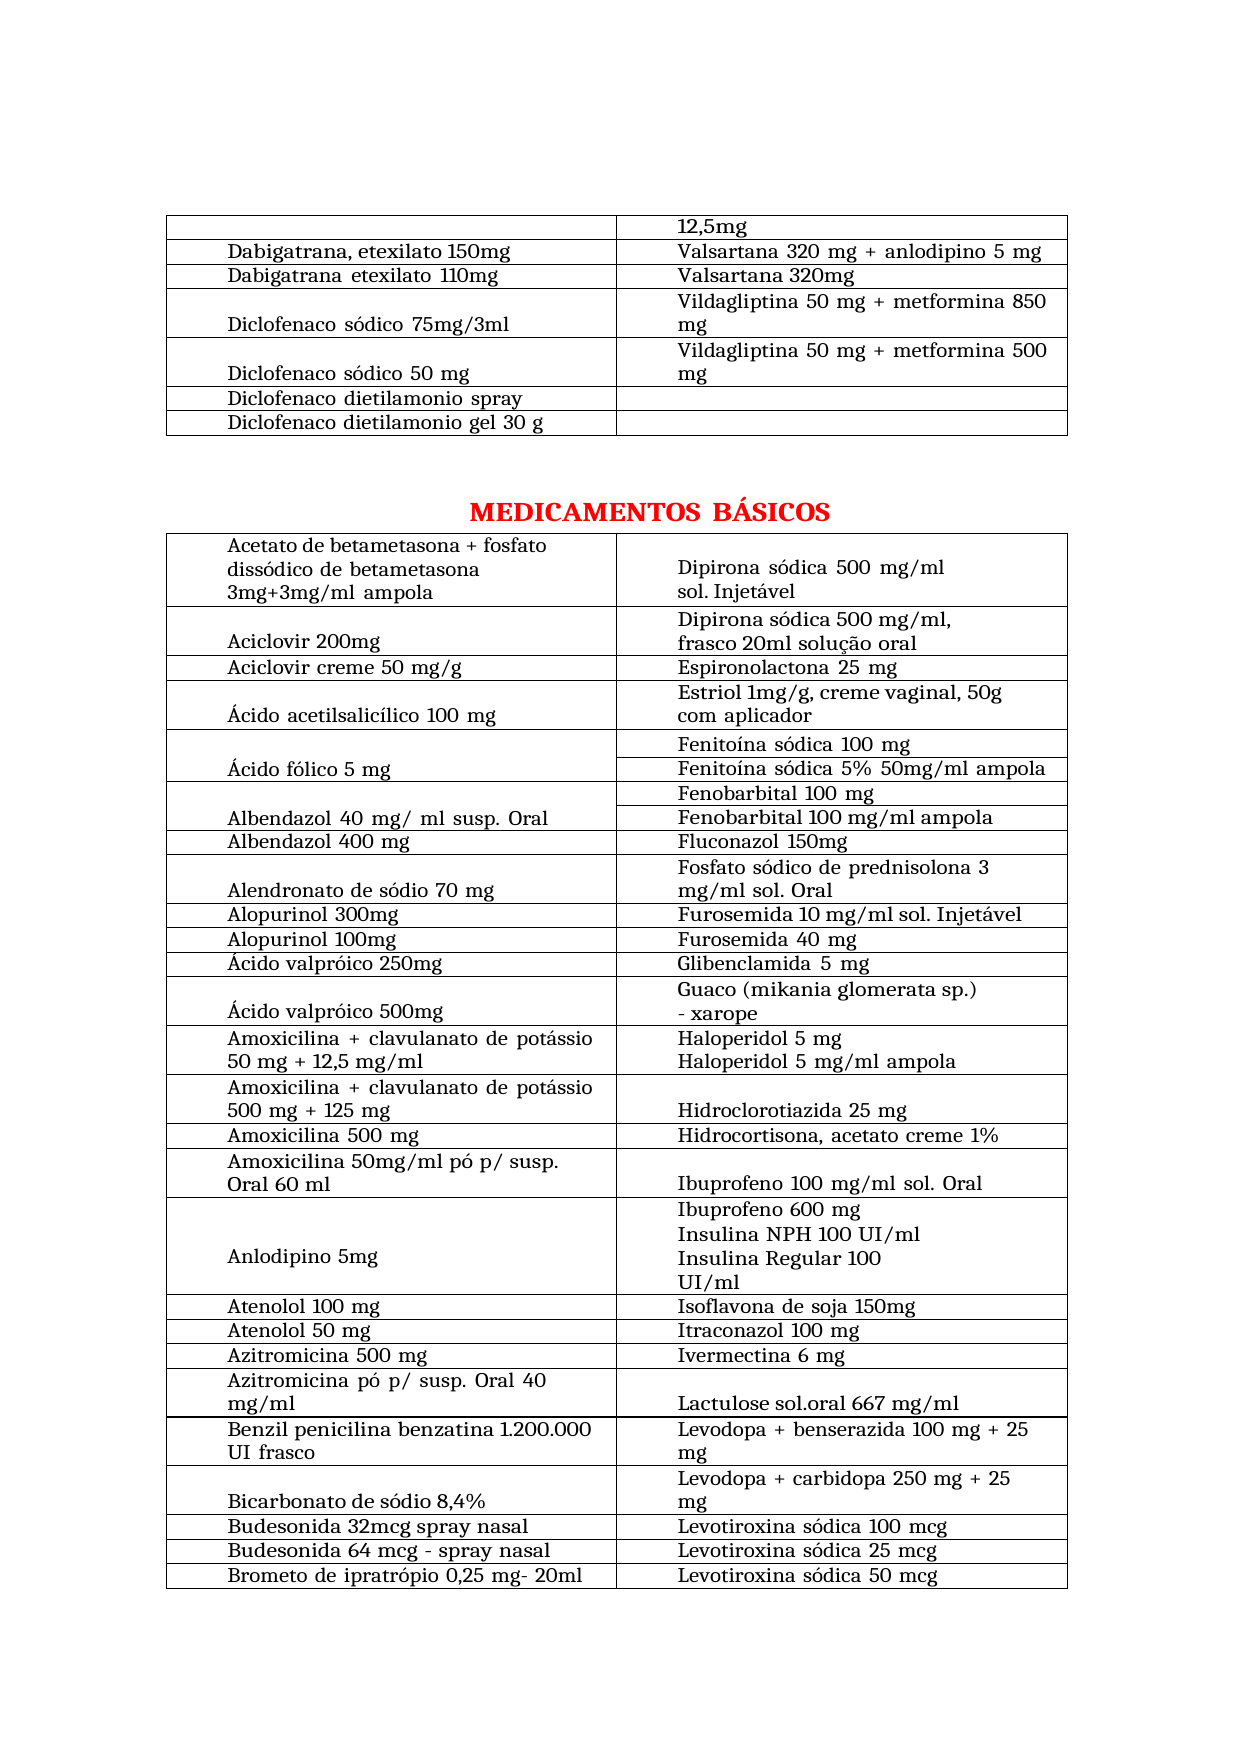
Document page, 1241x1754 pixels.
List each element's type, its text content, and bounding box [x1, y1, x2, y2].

text MEDICAMENTOS BÁSICOS [153, 497, 1146, 528]
table_cell [617, 387, 1067, 410]
table_cell Aciclovir 200mg [167, 607, 616, 655]
table_header Dipirona sódica 500 mg/ml sol. Injetável [617, 534, 1067, 606]
table_cell Valsartana 320 mg + anlodipino 5 mg [617, 240, 1067, 264]
table_cell Amoxicilina 50mg/ml pó p/ susp. Oral 60 ml [167, 1149, 616, 1197]
table_cell Diclofenaco dietilamonio gel 30 g [167, 411, 616, 435]
table_cell Ivermectina 6 mg [617, 1344, 1067, 1367]
table_cell Atenolol 50 mg [167, 1320, 616, 1343]
table_cell Alopurinol 300mg [167, 904, 616, 927]
table_cell Estriol 1mg/g, creme vaginal, 50g com aplicador [617, 681, 1067, 728]
table_cell Itraconazol 100 mg [617, 1320, 1067, 1343]
table_cell Ácido valpróico 250mg [167, 953, 616, 976]
table_cell Hidroclorotiazida 25 mg [617, 1075, 1067, 1123]
table_cell Diclofenaco sódico 50 mg [167, 338, 616, 386]
table_cell Glibenclamida 5 mg [617, 953, 1067, 976]
table_cell Atenolol 100 mg [167, 1295, 616, 1319]
table_cell Lactulose sol.oral 667 mg/ml [617, 1369, 1067, 1416]
table_cell Albendazol 400 mg [167, 831, 616, 854]
table_cell Furosemida 40 mg [617, 928, 1067, 952]
table_cell Ibuprofeno 100 mg/ml sol. Oral [617, 1149, 1067, 1197]
table_cell Bicarbonato de sódio 8,4% [167, 1466, 616, 1514]
table_cell Budesonida 32mcg spray nasal [167, 1515, 616, 1539]
table_header 12,5mg [617, 216, 1067, 239]
table_cell Hidrocortisona, acetato creme 1% [617, 1124, 1067, 1148]
table_cell Amoxicilina 500 mg [167, 1124, 616, 1148]
table_cell Fenitoína sódica 100 mg [617, 730, 1067, 757]
table_cell Espironolactona 25 mg [617, 656, 1067, 679]
table_cell Amoxicilina + clavulanato de potássio 500 mg + 125 mg [167, 1075, 616, 1123]
table_cell Diclofenaco dietilamonio spray [167, 387, 616, 410]
table_cell Amoxicilina + clavulanato de potássio 50 mg + 12,5 mg/ml [167, 1026, 616, 1074]
table_cell Benzil penicilina benzatina 1.200.000 UI frasco [167, 1418, 616, 1465]
table_cell Diclofenaco sódico 75mg/3ml [167, 289, 616, 337]
table_cell Fosfato sódico de prednisolona 3 mg/ml sol. Oral [617, 855, 1067, 903]
table_cell Aciclovir creme 50 mg/g [167, 656, 616, 679]
table_cell Azitromicina pó p/ susp. Oral 40 mg/ml [167, 1369, 616, 1416]
table_cell Fenobarbital 100 mg [617, 782, 1067, 805]
table_cell Dabigatrana etexilato 110mg [167, 265, 616, 288]
table_cell Guaco (mikania glomerata sp.) - xarope [617, 977, 1067, 1025]
table_cell [617, 411, 1067, 435]
table_cell Ácido fólico 5 mg [167, 730, 616, 781]
table_cell Brometo de ipratrópio 0,25 mg- 20ml [167, 1564, 616, 1587]
table_cell Fluconazol 150mg [617, 831, 1067, 854]
table_cell Ácido valpróico 500mg [167, 977, 616, 1025]
table_cell Alendronato de sódio 70 mg [167, 855, 616, 903]
table_cell Haloperidol 5 mg Haloperidol 5 mg/ml ampola [617, 1026, 1067, 1074]
table_cell Levodopa + carbidopa 250 mg + 25 mg [617, 1466, 1067, 1514]
table_cell Azitromicina 500 mg [167, 1344, 616, 1367]
table_cell Anlodipino 5mg [167, 1198, 616, 1294]
table_cell Furosemida 10 mg/ml sol. Injetável [617, 904, 1067, 927]
table_header Acetato de betametasona + fosfato dissódico de betametasona 3mg+3mg/ml ampola [167, 534, 616, 606]
table_cell Ibuprofeno 600 mg Insulina NPH 100 UI/ml Insulina Regular 100 UI/ml [617, 1198, 1067, 1294]
table_header [167, 216, 616, 239]
table_cell Levotiroxina sódica 25 mcg [617, 1540, 1067, 1563]
table_cell Fenobarbital 100 mg/ml ampola [617, 806, 1067, 830]
table_cell Vildagliptina 50 mg + metformina 500 mg [617, 338, 1067, 386]
table_cell Levodopa + benserazida 100 mg + 25 mg [617, 1418, 1067, 1465]
table_cell Valsartana 320mg [617, 265, 1067, 288]
table_cell Vildagliptina 50 mg + metformina 850 mg [617, 289, 1067, 337]
table_cell Levotiroxina sódica 100 mcg [617, 1515, 1067, 1539]
table_cell Dipirona sódica 500 mg/ml, frasco 20ml solução oral [617, 607, 1067, 655]
table_cell Fenitoína sódica 5% 50mg/ml ampola [617, 758, 1067, 781]
table_cell Isoflavona de soja 150mg [617, 1295, 1067, 1319]
table_cell Dabigatrana, etexilato 150mg [167, 240, 616, 264]
table_cell Albendazol 40 mg/ ml susp. Oral [167, 782, 616, 830]
table_cell Budesonida 64 mcg - spray nasal [167, 1540, 616, 1563]
table_cell Levotiroxina sódica 50 mcg [617, 1564, 1067, 1587]
table_cell Ácido acetilsalicílico 100 mg [167, 681, 616, 728]
table_cell Alopurinol 100mg [167, 928, 616, 952]
